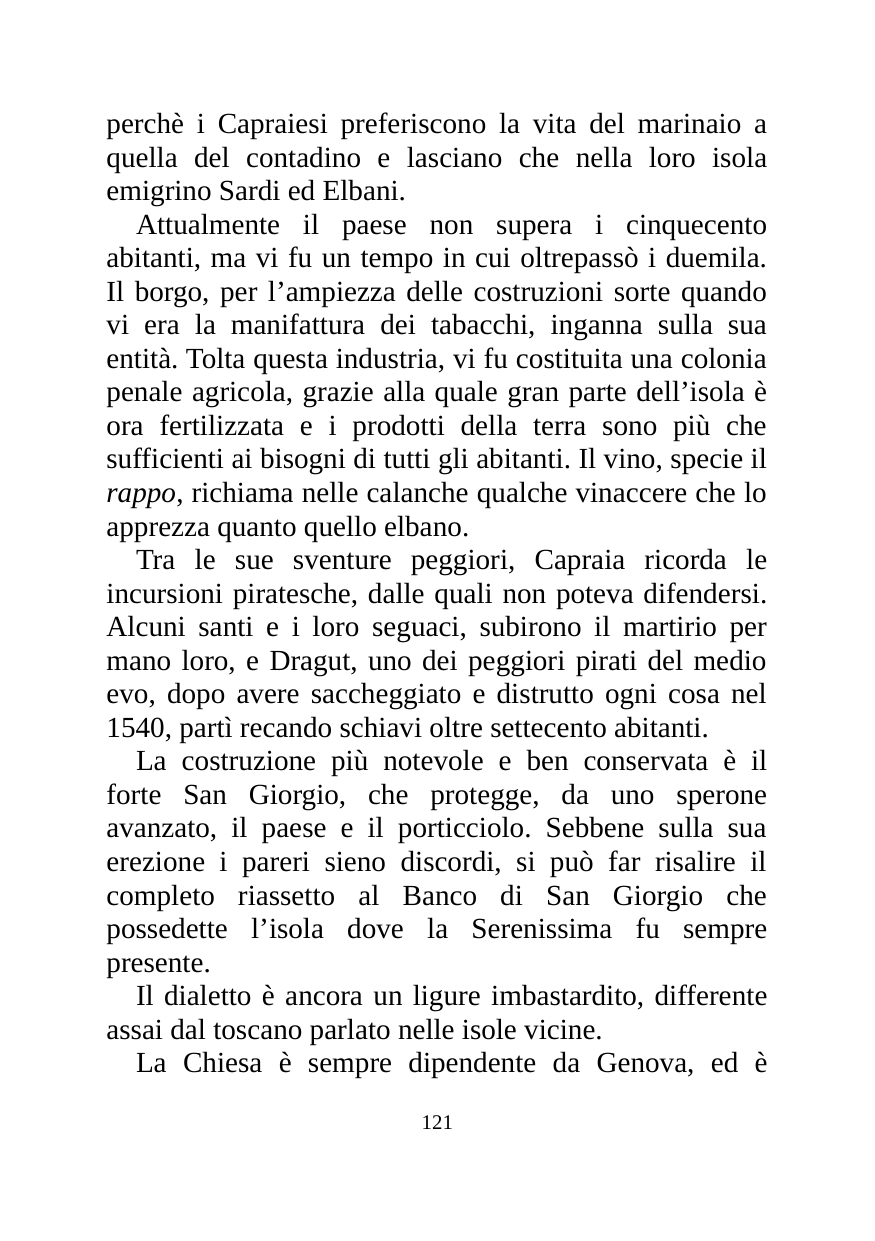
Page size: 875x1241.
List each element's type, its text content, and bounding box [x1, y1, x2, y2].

text La Chiesa è sempre dipendente da Genova, ed è [106, 1045, 768, 1079]
text Il dialetto è ancora un ligure imbastardito, differente assai dal toscano parlato nelle isole vicine. [106, 978, 768, 1045]
text Tra le sue sventure peggiori, Capraia ricorda le incursioni piratesche, dalle quali non poteva difendersi. Alcuni santi e i loro seguaci, subirono il martirio per mano loro, e Dragut, uno dei peggiori pirati del medio evo, dopo avere saccheggiato e distrutto ogni cosa nel 1540, partì recando schiavi oltre settecento abitanti. [106, 542, 768, 743]
text La costruzione più notevole e ben conservata è il forte San Giorgio, che protegge, da uno sperone avanzato, il paese e il porticciolo. Sebbene sulla sua erezione i pareri sieno discordi, si può far risalire il completo riassetto al Banco di San Giorgio che possedette l’isola dove la Serenissima fu sempre presente. [106, 743, 768, 978]
text Attualmente il paese non supera i cinquecento abitanti, ma vi fu un tempo in cui oltrepassò i duemila. Il borgo, per l’ampiezza delle costruzioni sorte quando vi era la manifattura dei tabacchi, inganna sulla sua entità. Tolta questa industria, vi fu costituita una colonia penale agricola, grazie alla quale gran parte dell’isola è ora fertilizzata e i prodotti della terra sono più che sufficienti ai bisogni di tutti gli abitanti. Il vino, specie il rappo, richiama nelle calanche qualche vinaccere che lo apprezza quanto quello elbano. [106, 207, 768, 542]
text perchè i Capraiesi preferiscono la vita del marinaio a quella del contadino e lasciano che nella loro isola emigrino Sardi ed Elbani. [106, 106, 768, 207]
